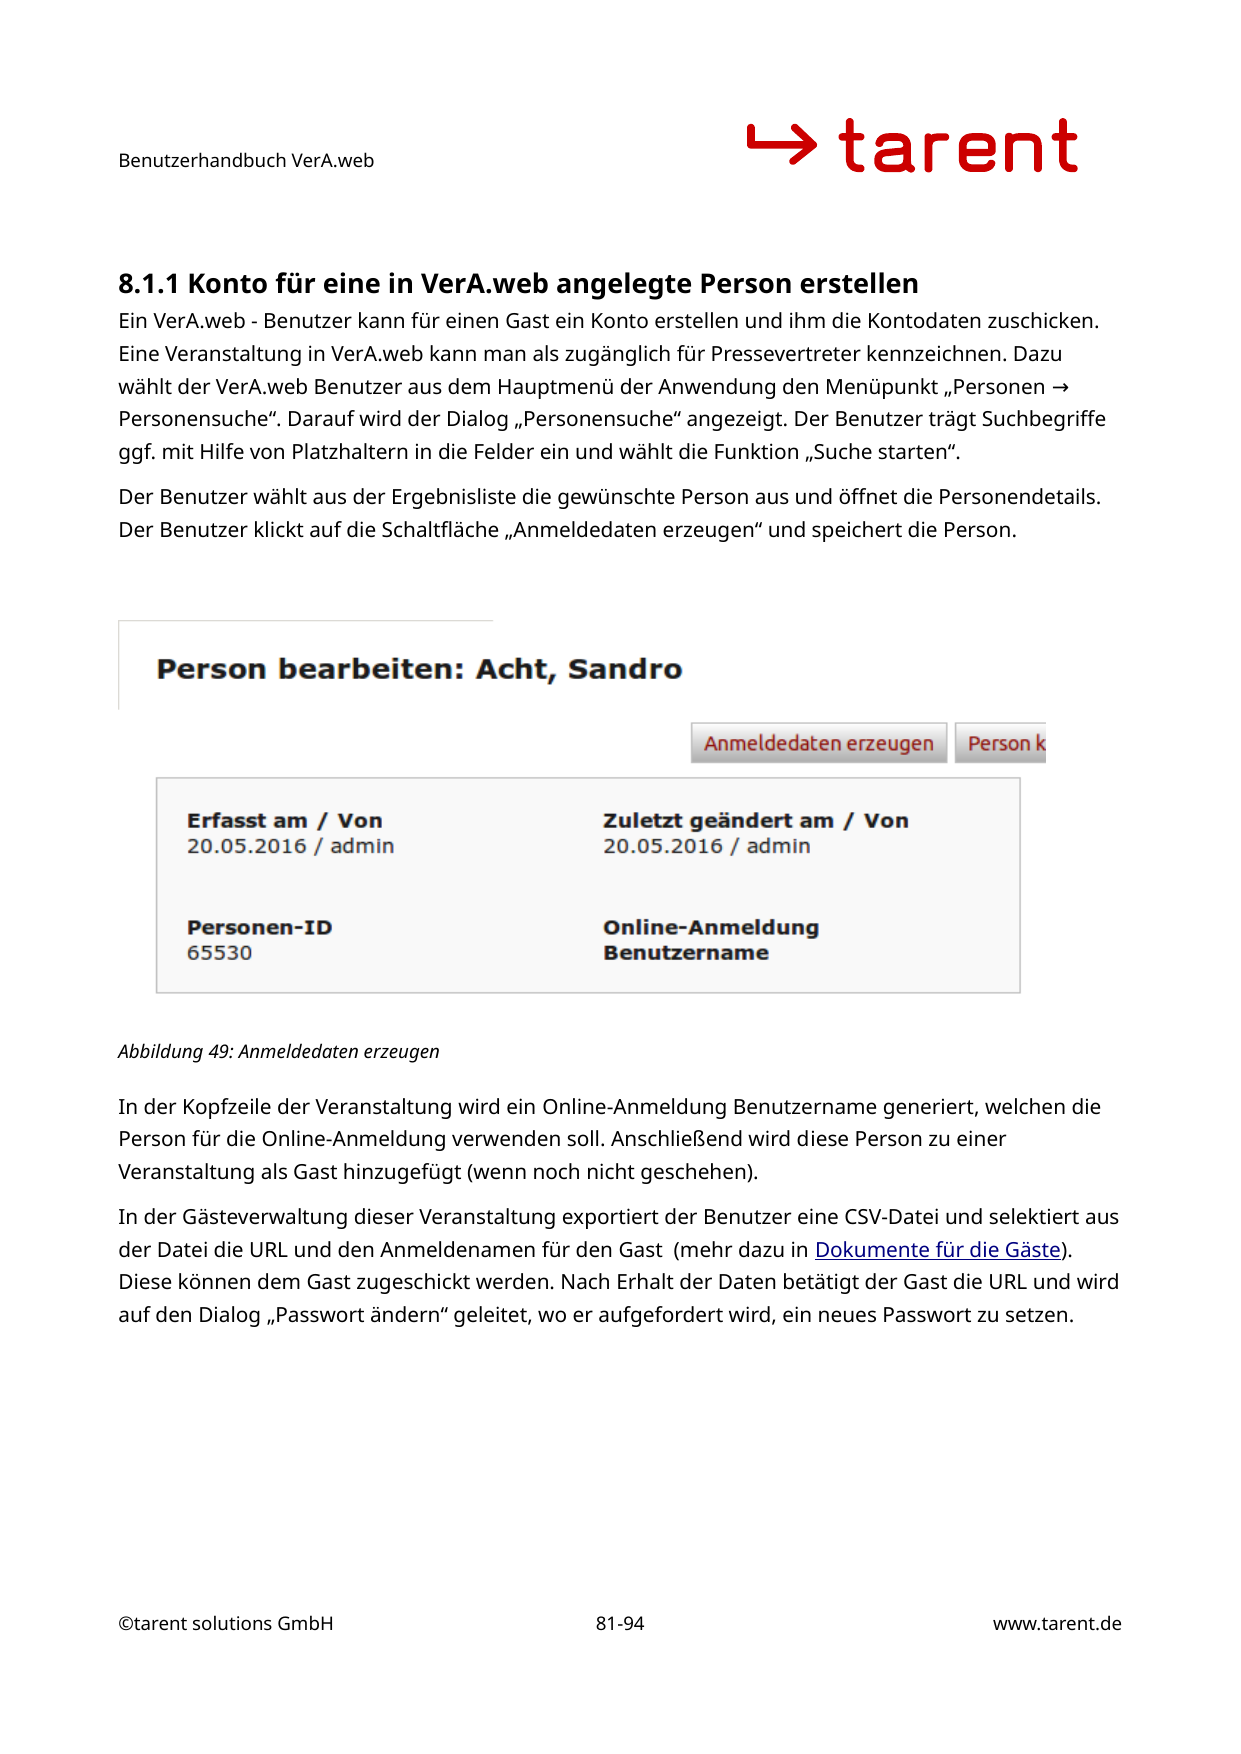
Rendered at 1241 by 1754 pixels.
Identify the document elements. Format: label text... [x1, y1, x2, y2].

text Ein VerA.web - Benutzer kann für einen Gast ein Konto erstellen und ihm die Kontodaten zuschicken. Eine Veranstaltung in VerA.web kann man als zugänglich für Pressevertreter kennzeichnen. Dazu wählt der VerA.web Benutzer aus dem Hauptmenü der Anwendung den Menüpunkt „Personen → Personensuche“. Darauf wird der Dialog „Personensuche“ angezeigt. Der Benutzer trägt Suchbegriffe ggf. mit Hilfe von Platzhaltern in die Felder ein und wählt die Funktion „Suche starten“. [118, 307, 1122, 466]
text In der Kopfzeile der Veranstaltung wird ein Online-Anmeldung Benutzername generiert, welchen die Person für die Online-Anmeldung verwenden soll. Anschließend wird diese Person zu einer Veranstaltung als Gast hinzugefügt (wenn noch nicht geschehen). [118, 1064, 1122, 1186]
text In der Gästeverwaltung dieser Veranstaltung exportiert der Benutzer eine CSV-Datei und selektiert aus der Datei die URL und den Anmeldenamen für den Gast (mehr dazu in Dokumente für die Gäste). Diese können dem Gast zugeschickt werden. Nach Erhalt der Daten betätigt der Gast die URL und wird auf den Dialog „Passwort ändern“ geleitet, wo er aufgefordert wird, ein neues Passwort zu setzen. [118, 1202, 1122, 1328]
text Abbildung 49: Anmeldedaten erzeugen [118, 1012, 1122, 1064]
text Der Benutzer wählt aus der Ergebnisliste die gewünschte Person aus und öffnet die Personendetails. Der Benutzer klickt auf die Schaltfläche „Anmeldedaten erzeugen“ und speichert die Person. [118, 482, 1122, 543]
picture [118, 620, 1046, 1012]
subtitle Konto für eine in VerA.web angelegte Person erstellen [118, 264, 1122, 301]
text [118, 592, 1122, 620]
